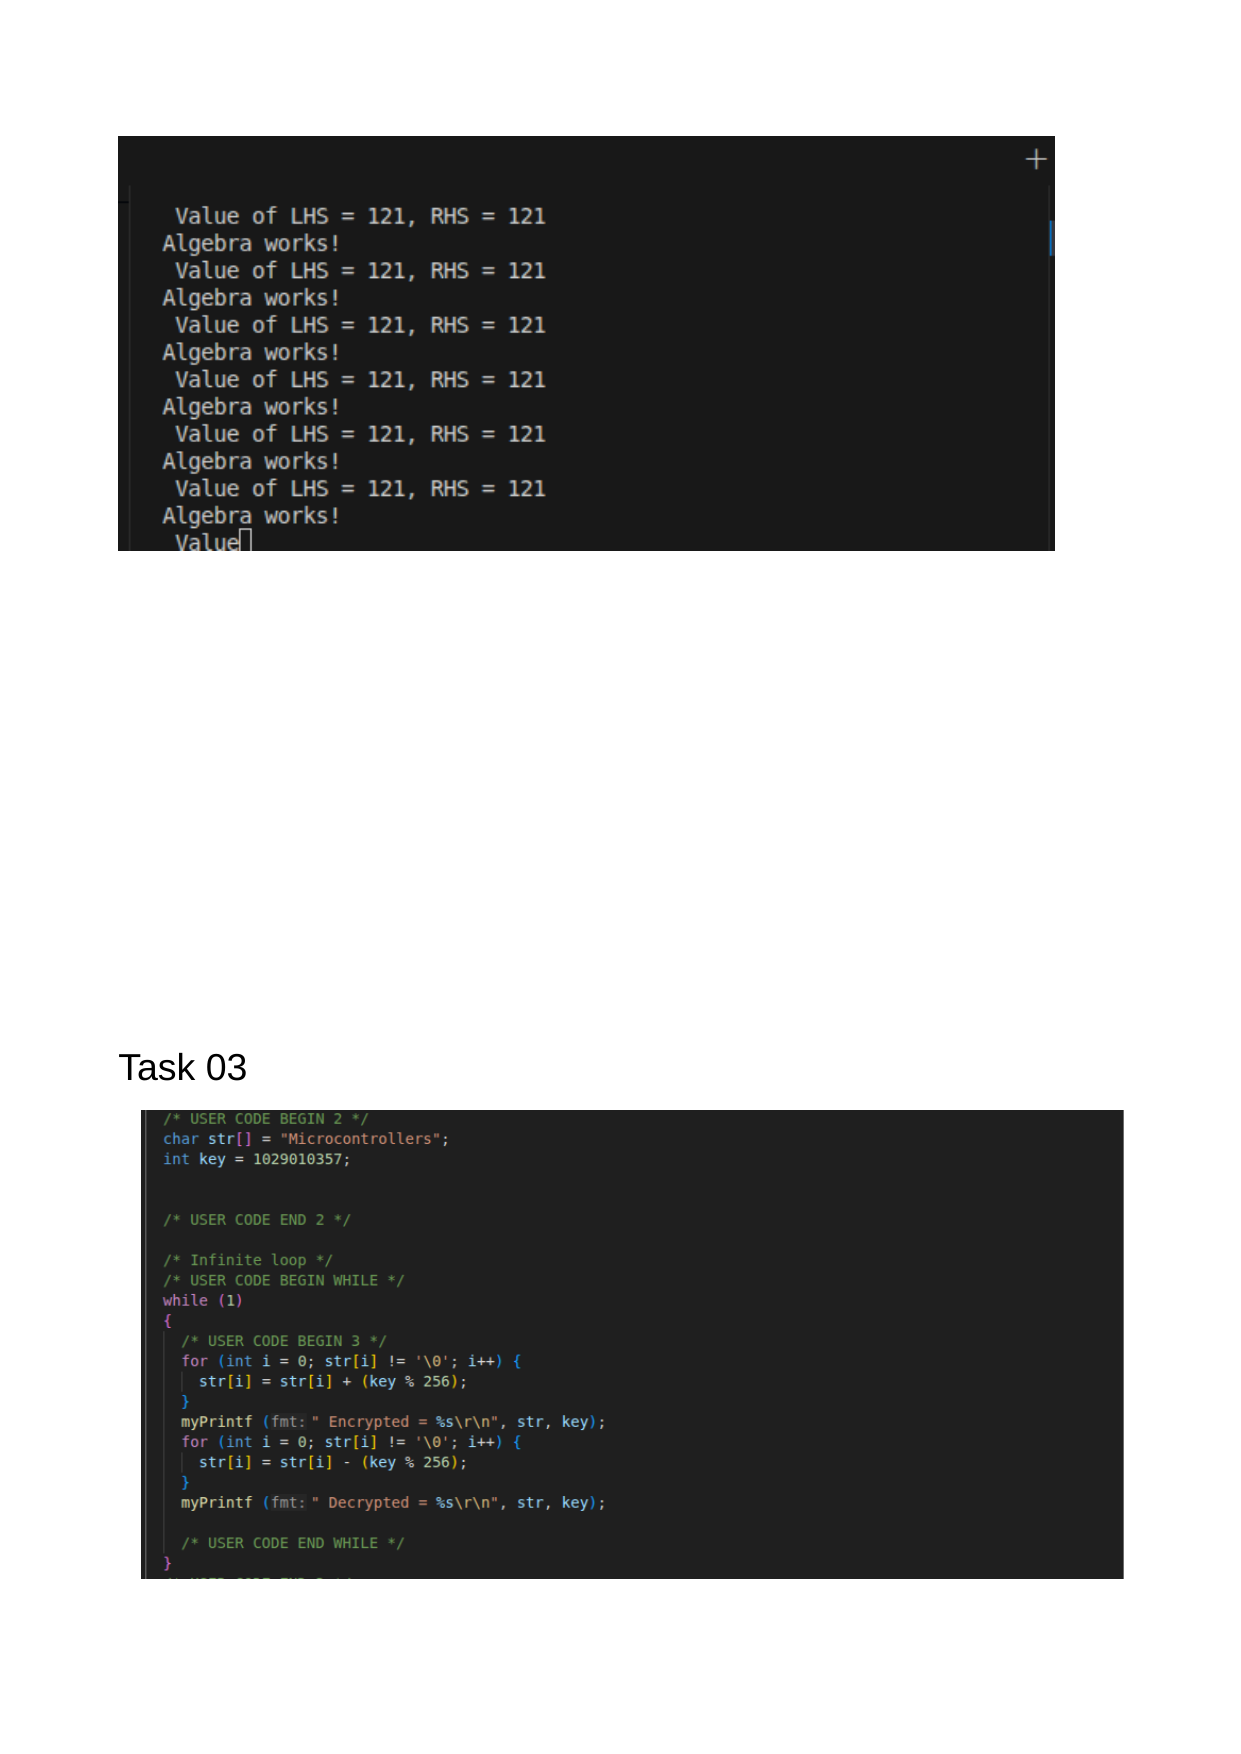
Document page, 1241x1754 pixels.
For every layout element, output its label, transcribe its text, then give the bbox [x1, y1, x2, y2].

subtitle Task 03 [118, 1045, 1122, 1088]
picture [118, 136, 1055, 551]
picture [141, 1110, 1124, 1579]
